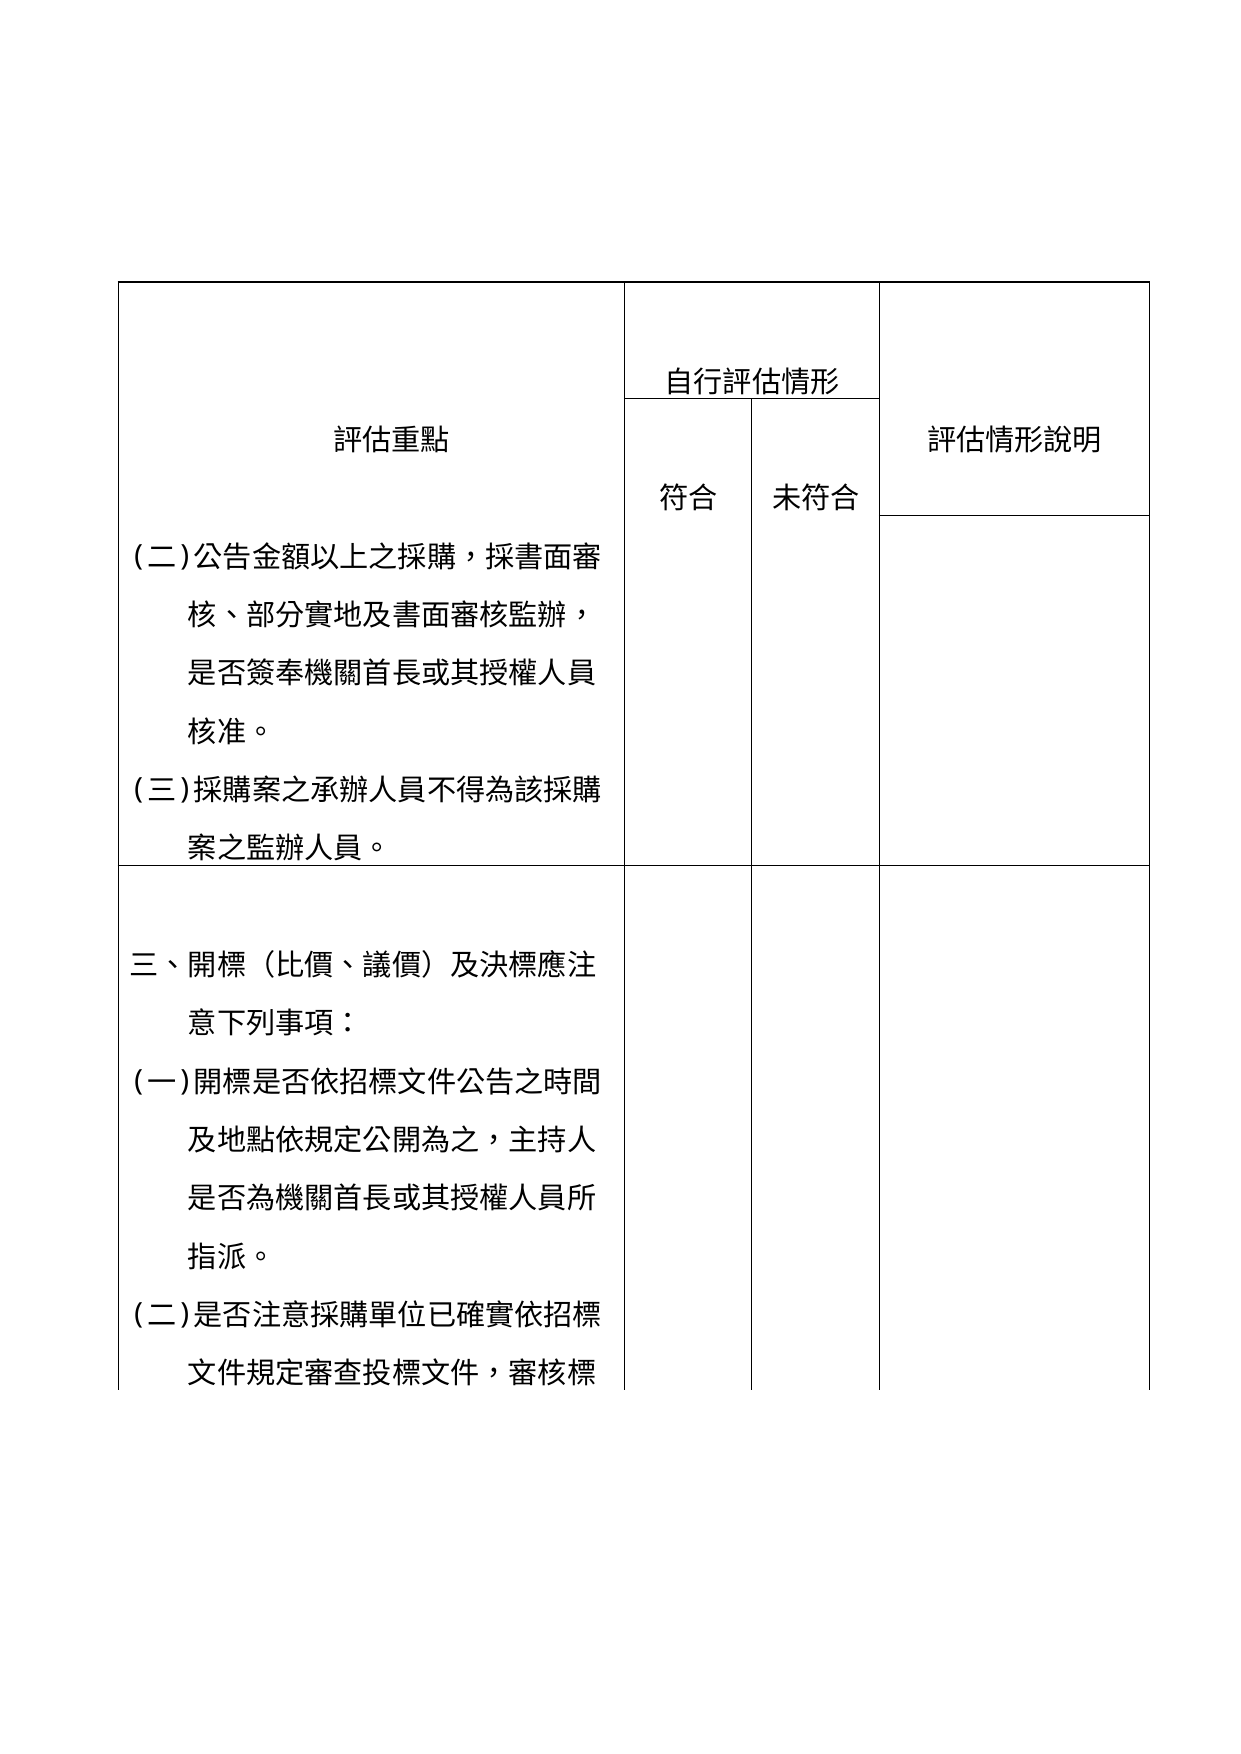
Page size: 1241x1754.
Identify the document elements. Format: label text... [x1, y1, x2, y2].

table_cell [880, 866, 1149, 1040]
table_cell (二)公告金額以上之採購，採書面審核、部分實地及書面審核監辦，是否簽奉機關首長或其授權人員核准。 [119, 515, 624, 748]
table_cell [880, 1040, 1149, 1273]
table_cell [752, 1040, 879, 1273]
table_header 自行評估情形 [625, 283, 879, 398]
table_cell 三、開標（比價、議價）及決標應注意下列事項： [119, 866, 624, 1040]
table_cell [625, 1040, 751, 1273]
table_header 評估情形說明 [880, 283, 1149, 515]
table_cell [625, 1273, 751, 1390]
table_cell [880, 748, 1149, 865]
table_cell 未符合 [752, 399, 879, 515]
table_cell [625, 748, 751, 865]
table_cell [880, 1273, 1149, 1390]
table_cell [625, 515, 751, 748]
table_cell 符合 [625, 399, 751, 515]
table_cell [752, 1273, 879, 1390]
table_cell [752, 748, 879, 865]
table_cell [752, 866, 879, 1040]
table_cell [625, 866, 751, 1040]
table_cell [880, 516, 1149, 748]
table_cell (二)是否注意採購單位已確實依招標文件規定審查投標文件，審核標 [119, 1273, 624, 1390]
table_cell (三)採購案之承辦人員不得為該採購案之監辦人員。 [119, 748, 624, 865]
table_cell (一)開標是否依招標文件公告之時間及地點依規定公開為之，主持人是否為機關首長或其授權人員所指派。 [119, 1040, 624, 1273]
table_cell [752, 515, 879, 748]
table_header 評估重點 [119, 283, 624, 515]
